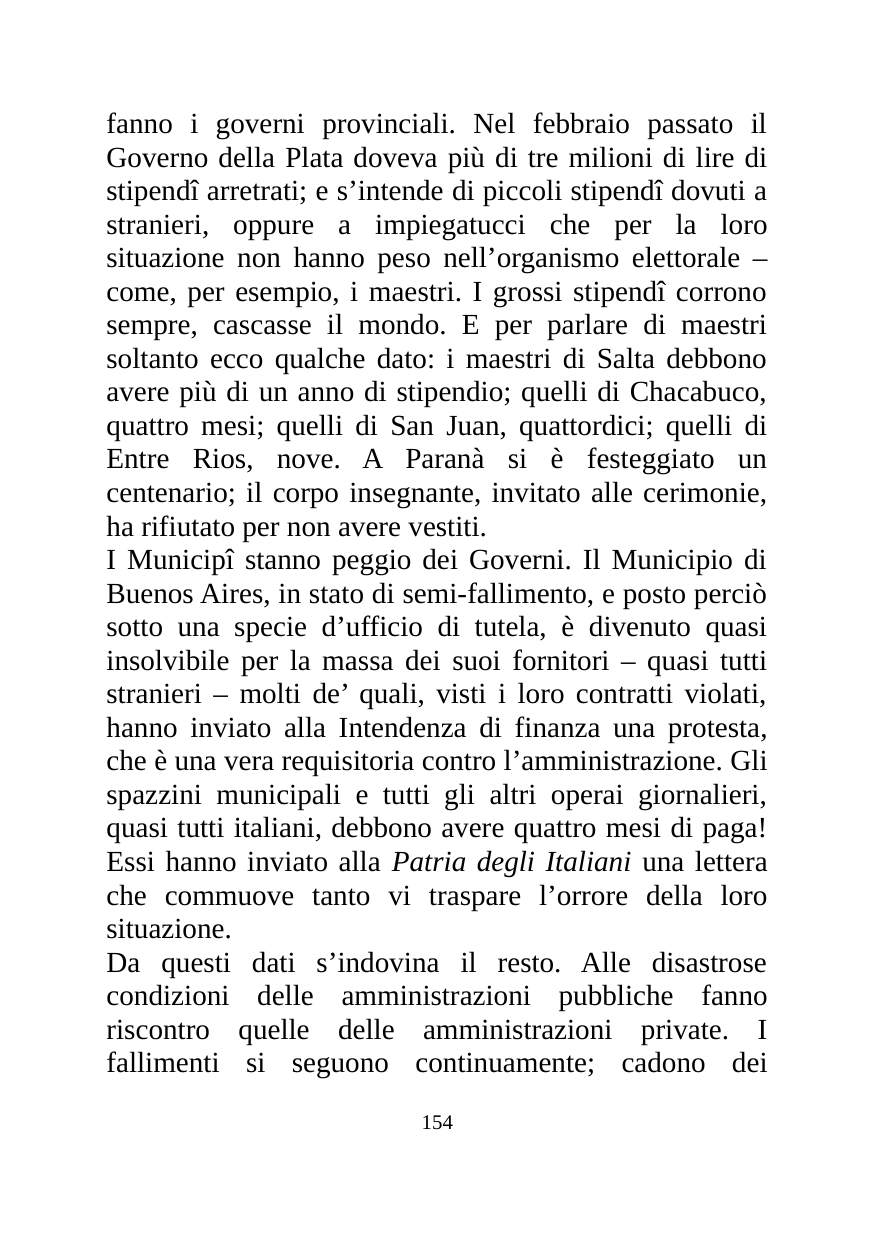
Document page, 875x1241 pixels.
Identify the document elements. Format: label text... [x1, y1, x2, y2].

text fanno i governi provinciali. Nel febbraio passato il Governo della Plata doveva più di tre milioni di lire di stipendî arretrati; e s’intende di piccoli stipendî dovuti a stranieri, oppure a impiegatucci che per la loro situazione non hanno peso nell’organismo elettorale – come, per esempio, i maestri. I grossi stipendî corrono sempre, cascasse il mondo. E per parlare di maestri soltanto ecco qualche dato: i maestri di Salta debbono avere più di un anno di stipendio; quelli di Chacabuco, quattro mesi; quelli di San Juan, quattordici; quelli di Entre Rios, nove. A Paranà si è festeggiato un centenario; il corpo insegnante, invitato alle cerimonie, ha rifiutato per non avere vestiti. [106, 106, 768, 542]
text I Municipî stanno peggio dei Governi. Il Municipio di Buenos Aires, in stato di semi-fallimento, e posto perciò sotto una specie d’ufficio di tutela, è divenuto quasi insolvibile per la massa dei suoi fornitori – quasi tutti stranieri – molti de’ quali, visti i loro contratti violati, hanno inviato alla Intendenza di finanza una protesta, che è una vera requisitoria contro l’amministrazione. Gli spazzini municipali e tutti gli altri operai giornalieri, quasi tutti italiani, debbono avere quattro mesi di paga! Essi hanno inviato alla Patria degli Italiani una lettera che commuove tanto vi traspare l’orrore della loro situazione. [106, 542, 768, 945]
text Da questi dati s’indovina il resto. Alle disastrose condizioni delle amministrazioni pubbliche fanno riscontro quelle delle amministrazioni private. I fallimenti si seguono continuamente; cadono dei [106, 945, 768, 1079]
